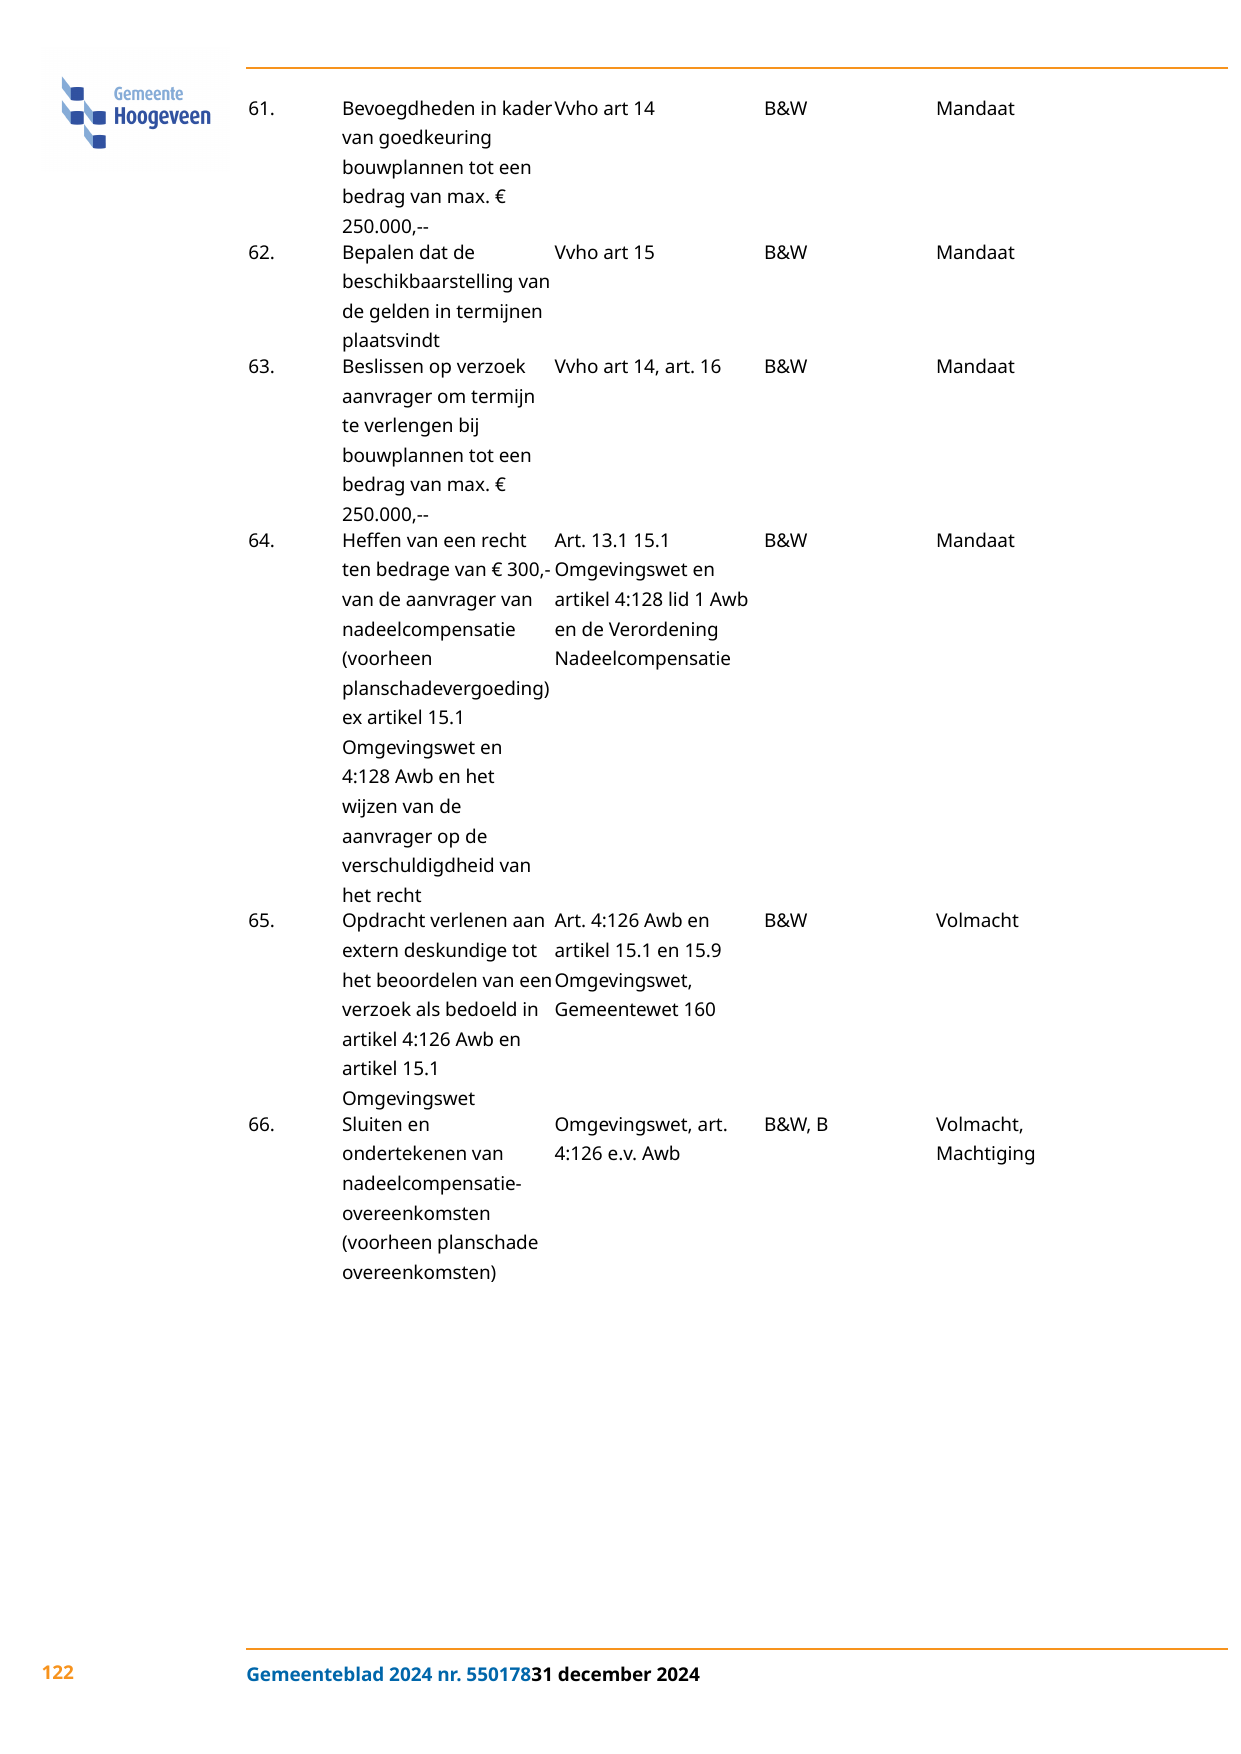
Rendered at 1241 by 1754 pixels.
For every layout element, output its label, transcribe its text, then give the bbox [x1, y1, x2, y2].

table_cell Volmacht, Machtiging [936, 1111, 1080, 1284]
table_cell Mandaat [936, 353, 1080, 527]
table_cell B&W [764, 908, 936, 1111]
table_cell [1080, 239, 1152, 353]
table_cell [1080, 1111, 1152, 1284]
table_cell Heffen van een recht ten bedrage van € 300,- van de aanvrager van nadeelcompensatie (voorheen planschadevergoeding) ex artikel 15.1 Omgevingswet en 4:128 Awb en het wijzen van de aanvrager op de verschuldigdheid van het recht [342, 527, 554, 908]
table_cell Vvho art 15 [554, 239, 764, 353]
table_cell [1080, 353, 1152, 527]
table_cell [764, 1285, 936, 1310]
table_cell B&W [764, 353, 936, 527]
table_cell Bevoegdheden in kader van goedkeuring bouwplannen tot een bedrag van max. € 250.000,-- [342, 95, 554, 239]
table_cell Mandaat [936, 95, 1080, 239]
table_cell Omgevingswet, art. 4:126 e.v. Awb [554, 1111, 764, 1284]
table_cell 61. [248, 95, 342, 239]
table_cell [248, 1285, 342, 1310]
table_cell 63. [248, 353, 342, 527]
table_cell B&W, B [764, 1111, 936, 1284]
table_cell [1080, 527, 1152, 908]
table_cell Beslissen op verzoek aanvrager om termijn te verlengen bij bouwplannen tot een bedrag van max. € 250.000,-- [342, 353, 554, 527]
table_cell B&W [764, 527, 936, 908]
table_cell [936, 1285, 1080, 1310]
table_cell 64. [248, 527, 342, 908]
table_cell [1080, 1285, 1152, 1310]
table_cell [342, 1285, 554, 1310]
table_cell 62. [248, 239, 342, 353]
table_cell Volmacht [936, 908, 1080, 1111]
table_cell Art. 13.1 15.1 Omgevingswet en artikel 4:128 lid 1 Awb en de Verordening Nadeelcompensatie [554, 527, 764, 908]
table_cell Vvho art 14 [554, 95, 764, 239]
table_cell Vvho art 14, art. 16 [554, 353, 764, 527]
table_cell Art. 4:126 Awb en artikel 15.1 en 15.9 Omgevingswet, Gemeentewet 160 [554, 908, 764, 1111]
table_cell 66. [248, 1111, 342, 1284]
table_cell Opdracht verlenen aan extern deskundige tot het beoordelen van een verzoek als bedoeld in artikel 4:126 Awb en artikel 15.1 Omgevingswet [342, 908, 554, 1111]
table_cell B&W [764, 95, 936, 239]
table_cell [554, 1285, 764, 1310]
table_cell Mandaat [936, 239, 1080, 353]
table_cell 65. [248, 908, 342, 1111]
table_cell Bepalen dat de beschikbaarstelling van de gelden in termijnen plaatsvindt [342, 239, 554, 353]
table_cell [1080, 95, 1152, 239]
picture [41, 47, 231, 172]
table_cell Sluiten en ondertekenen van nadeelcompensatie-overeenkomsten (voorheen planschade overeenkomsten) [342, 1111, 554, 1284]
table_cell Mandaat [936, 527, 1080, 908]
table_cell [1080, 908, 1152, 1111]
table_cell B&W [764, 239, 936, 353]
